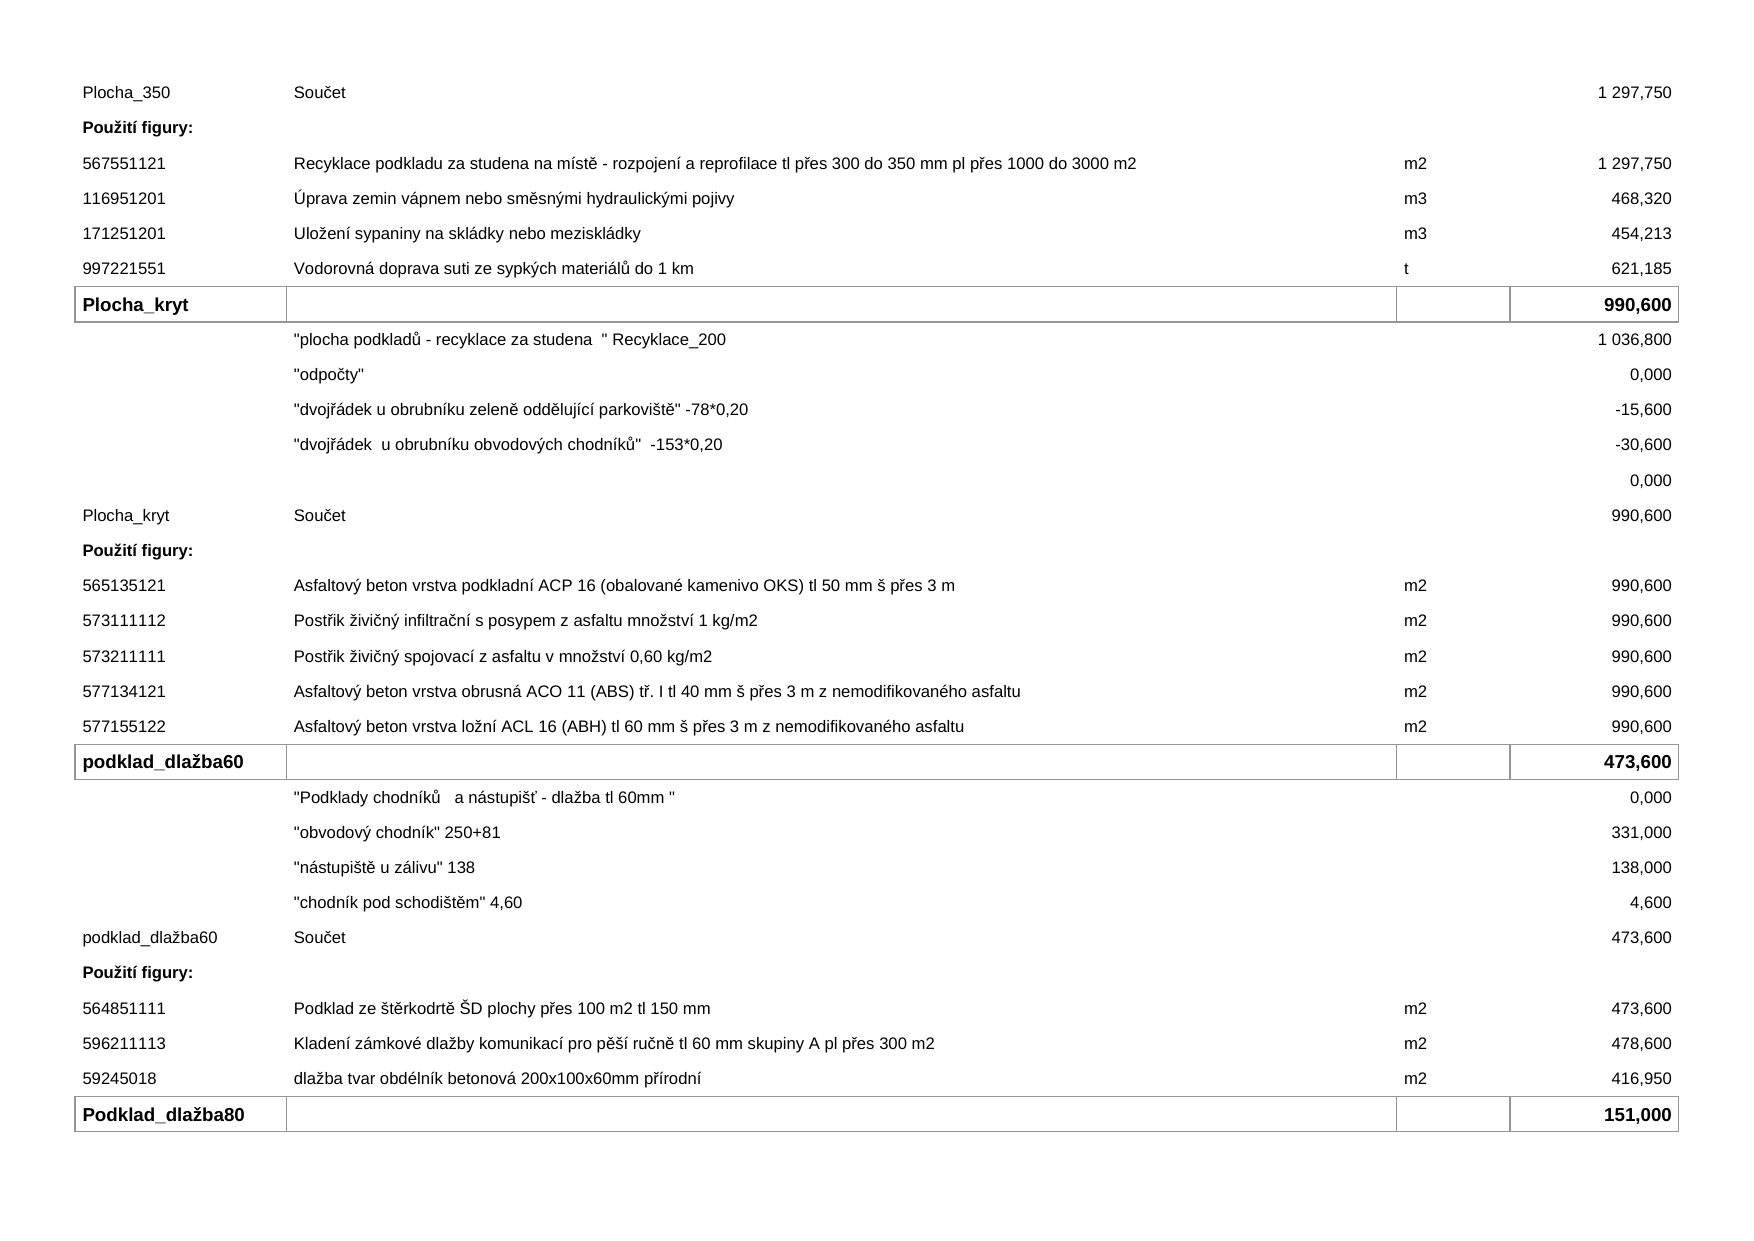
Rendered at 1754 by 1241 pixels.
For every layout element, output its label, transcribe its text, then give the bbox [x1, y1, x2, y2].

table_cell "nástupiště u zálivu" 138 [286, 850, 1397, 885]
table_cell 0,000 [1510, 462, 1679, 497]
table_cell m2 [1397, 568, 1510, 603]
table_cell "obvodový chodník" 250+81 [286, 814, 1397, 849]
table_cell [75, 357, 286, 392]
table_cell 59245018 [75, 1061, 286, 1096]
table_cell [75, 323, 286, 357]
table_cell m3 [1397, 181, 1510, 216]
table_cell 990,600 [1511, 287, 1678, 321]
table_cell Uložení sypaniny na skládky nebo meziskládky [286, 216, 1397, 251]
table_cell "Podklady chodníků a nástupišť - dlažba tl 60mm " [286, 780, 1397, 814]
table_cell m2 [1397, 638, 1510, 673]
table_cell [286, 110, 1397, 145]
table_cell m2 [1397, 145, 1510, 181]
table_cell m2 [1397, 674, 1510, 709]
table_cell [287, 1097, 1396, 1131]
table_cell [1397, 498, 1510, 533]
table_cell 151,000 [1511, 1097, 1678, 1131]
table_cell m3 [1397, 216, 1510, 251]
table_cell 573211111 [75, 638, 286, 673]
table_cell 990,600 [1510, 568, 1679, 603]
table_cell 577155122 [75, 709, 286, 744]
table_cell [75, 462, 286, 497]
table_cell [1397, 814, 1510, 849]
table_cell [1397, 533, 1510, 568]
table_cell 990,600 [1510, 638, 1679, 673]
table_cell Součet [286, 920, 1397, 955]
table_cell 1 297,750 [1510, 75, 1679, 110]
table_cell [75, 427, 286, 462]
table_cell "plocha podkladů - recyklace za studena " Recyklace_200 [286, 323, 1397, 357]
table_cell 331,000 [1510, 814, 1679, 849]
table_cell "dvojřádek u obrubníku zeleně oddělující parkoviště" -78*0,20 [286, 392, 1397, 427]
table_cell [1397, 323, 1510, 357]
table_cell Asfaltový beton vrstva obrusná ACO 11 (ABS) tř. I tl 40 mm š přes 3 m z nemodifikovaného asfaltu [286, 674, 1397, 709]
table_cell 577134121 [75, 674, 286, 709]
table_cell Vodorovná doprava suti ze sypkých materiálů do 1 km [286, 251, 1397, 286]
table_cell [75, 885, 286, 920]
table_cell Asfaltový beton vrstva podkladní ACP 16 (obalované kamenivo OKS) tl 50 mm š přes 3 m [286, 568, 1397, 603]
table_cell 468,320 [1510, 181, 1679, 216]
table_cell Recyklace podkladu za studena na místě - rozpojení a reprofilace tl přes 300 do 350 mm pl přes 1000 do 3000 m2 [286, 145, 1397, 181]
table_cell Součet [286, 498, 1397, 533]
table_cell [75, 780, 286, 814]
table_cell podklad_dlažba60 [76, 745, 286, 779]
table_cell Plocha_kryt [75, 498, 286, 533]
table_cell m2 [1397, 603, 1510, 638]
table_cell 171251201 [75, 216, 286, 251]
table_cell 1 297,750 [1510, 145, 1679, 181]
table_cell "odpočty" [286, 357, 1397, 392]
table_cell Součet [286, 75, 1397, 110]
table_cell [1510, 533, 1679, 568]
table_cell [75, 850, 286, 885]
table_cell "chodník pod schodištěm" 4,60 [286, 885, 1397, 920]
table_cell [286, 533, 1397, 568]
table_cell Plocha_kryt [76, 287, 286, 321]
table_cell dlažba tvar obdélník betonová 200x100x60mm přírodní [286, 1061, 1397, 1096]
table_cell 0,000 [1510, 780, 1679, 814]
table_cell -30,600 [1510, 427, 1679, 462]
table_cell Asfaltový beton vrstva ložní ACL 16 (ABH) tl 60 mm š přes 3 m z nemodifikovaného asfaltu [286, 709, 1397, 744]
table_cell 416,950 [1510, 1061, 1679, 1096]
table_cell [1397, 885, 1510, 920]
table_cell 473,600 [1510, 920, 1679, 955]
table_cell 573111112 [75, 603, 286, 638]
table_cell [1510, 110, 1679, 145]
table_cell Postřik živičný spojovací z asfaltu v množství 0,60 kg/m2 [286, 638, 1397, 673]
table_cell podklad_dlažba60 [75, 920, 286, 955]
table_cell 473,600 [1511, 745, 1678, 779]
table_cell [1510, 955, 1679, 990]
table_cell Úprava zemin vápnem nebo směsnými hydraulickými pojivy [286, 181, 1397, 216]
table_cell 565135121 [75, 568, 286, 603]
table_cell [287, 745, 1396, 779]
table_cell 997221551 [75, 251, 286, 286]
table_cell t [1397, 251, 1510, 286]
table_cell 454,213 [1510, 216, 1679, 251]
table_cell [75, 392, 286, 427]
table_cell [287, 287, 1396, 321]
table_cell "dvojřádek u obrubníku obvodových chodníků" -153*0,20 [286, 427, 1397, 462]
table_cell [1397, 287, 1509, 321]
table_cell 567551121 [75, 145, 286, 181]
table_cell [286, 462, 1397, 497]
table_cell [1397, 780, 1510, 814]
table_cell m2 [1397, 1026, 1510, 1061]
table_cell 990,600 [1510, 603, 1679, 638]
table_cell [1397, 392, 1510, 427]
table_cell 564851111 [75, 990, 286, 1026]
table_cell 990,600 [1510, 709, 1679, 744]
table_cell [1397, 357, 1510, 392]
table_cell [1397, 462, 1510, 497]
table_cell 1 036,800 [1510, 323, 1679, 357]
table_cell [1397, 955, 1510, 990]
table_cell Postřik živičný infiltrační s posypem z asfaltu množství 1 kg/m2 [286, 603, 1397, 638]
table_cell 0,000 [1510, 357, 1679, 392]
table_cell Plocha_350 [75, 75, 286, 110]
table_cell [1397, 1097, 1509, 1131]
table_cell [1397, 850, 1510, 885]
table_cell Podklad ze štěrkodrtě ŠD plochy přes 100 m2 tl 150 mm [286, 990, 1397, 1026]
table_cell 473,600 [1510, 990, 1679, 1026]
table_cell [1397, 110, 1510, 145]
table_cell [1397, 427, 1510, 462]
table_cell m2 [1397, 709, 1510, 744]
table_cell 116951201 [75, 181, 286, 216]
table_cell 596211113 [75, 1026, 286, 1061]
table_cell 4,600 [1510, 885, 1679, 920]
table_cell 138,000 [1510, 850, 1679, 885]
table_cell m2 [1397, 990, 1510, 1026]
table_cell 621,185 [1510, 251, 1679, 286]
table_cell [1397, 745, 1509, 779]
table_cell Použití figury: [75, 533, 286, 568]
table_cell Použití figury: [75, 110, 286, 145]
table_cell [1397, 75, 1510, 110]
table_cell [75, 814, 286, 849]
table_cell -15,600 [1510, 392, 1679, 427]
table_cell [1397, 920, 1510, 955]
table_cell m2 [1397, 1061, 1510, 1096]
table_cell 990,600 [1510, 498, 1679, 533]
table_cell 990,600 [1510, 674, 1679, 709]
table_cell Použití figury: [75, 955, 286, 990]
table_cell 478,600 [1510, 1026, 1679, 1061]
table_cell Kladení zámkové dlažby komunikací pro pěší ručně tl 60 mm skupiny A pl přes 300 m2 [286, 1026, 1397, 1061]
table_cell Podklad_dlažba80 [76, 1097, 286, 1131]
table_cell [286, 955, 1397, 990]
